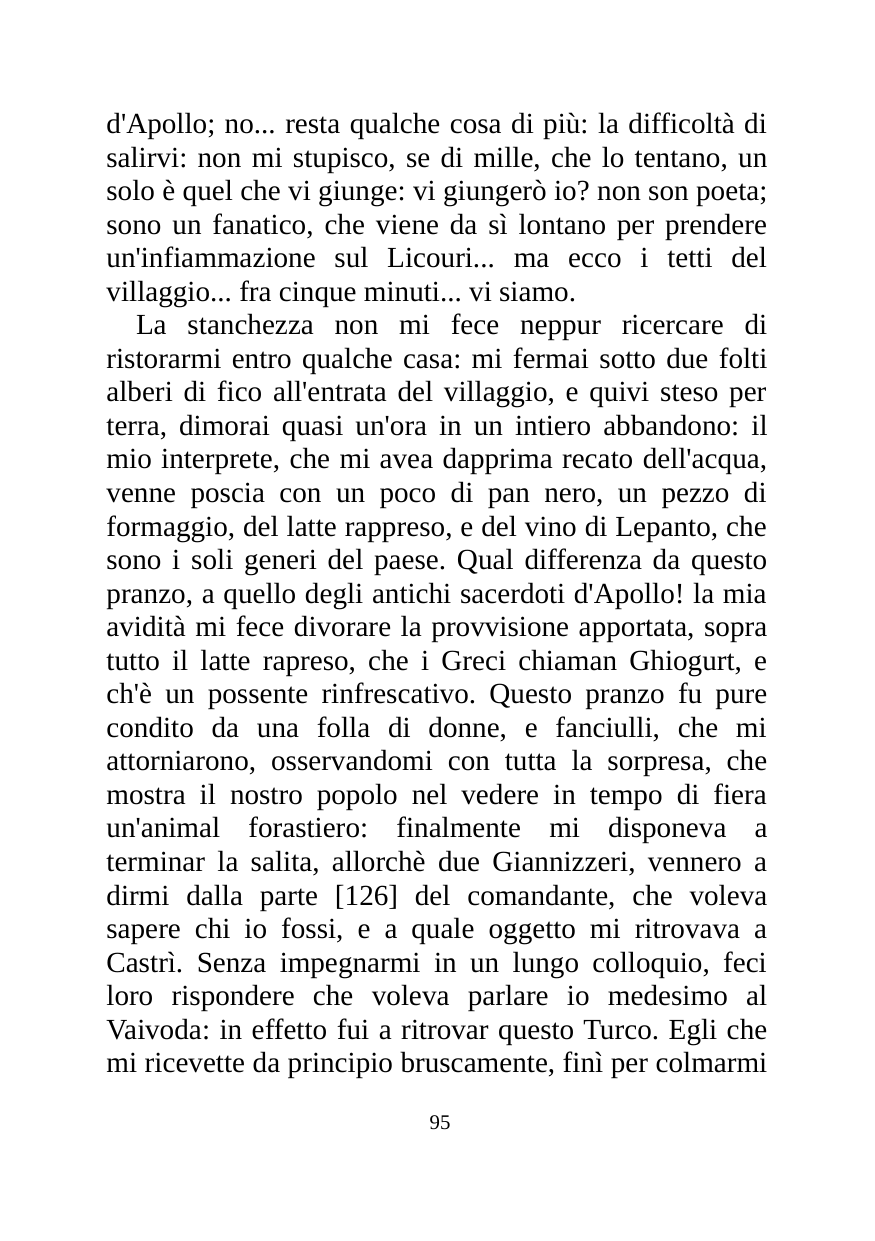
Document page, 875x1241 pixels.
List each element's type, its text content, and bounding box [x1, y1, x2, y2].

text La stanchezza non mi fece neppur ricercare di ristorarmi entro qualche casa: mi fermai sotto due folti alberi di fico all'entrata del villaggio, e quivi steso per terra, dimorai quasi un'ora in un intiero abbandono: il mio interprete, che mi avea dapprima recato dell'acqua, venne poscia con un poco di pan nero, un pezzo di formaggio, del latte rappreso, e del vino di Lepanto, che sono i soli generi del paese. Qual differenza da questo pranzo, a quello degli antichi sacerdoti d'Apollo! la mia avidità mi fece divorare la provvisione apportata, sopra tutto il latte rapreso, che i Greci chiaman Ghiogurt, e ch'è un possente rinfrescativo. Questo pranzo fu pure condito da una folla di donne, e fanciulli, che mi attorniarono, osservandomi con tutta la sorpresa, che mostra il nostro popolo nel vedere in tempo di fiera un'animal forastiero: finalmente mi disponeva a terminar la salita, allorchè due Giannizzeri, vennero a dirmi dalla parte [126] del comandante, che voleva sapere chi io fossi, e a quale oggetto mi ritrovava a Castrì. Senza impegnarmi in un lungo colloquio, feci loro rispondere che voleva parlare io medesimo al Vaivoda: in effetto fui a ritrovar questo Turco. Egli che mi ricevette da principio bruscamente, finì per colmarmi [106, 307, 768, 1079]
text d'Apollo; no... resta qualche cosa di più: la difficoltà di salirvi: non mi stupisco, se di mille, che lo tentano, un solo è quel che vi giunge: vi giungerò io? non son poeta; sono un fanatico, che viene da sì lontano per prendere un'infiammazione sul Licouri... ma ecco i tetti del villaggio... fra cinque minuti... vi siamo. [106, 106, 768, 307]
